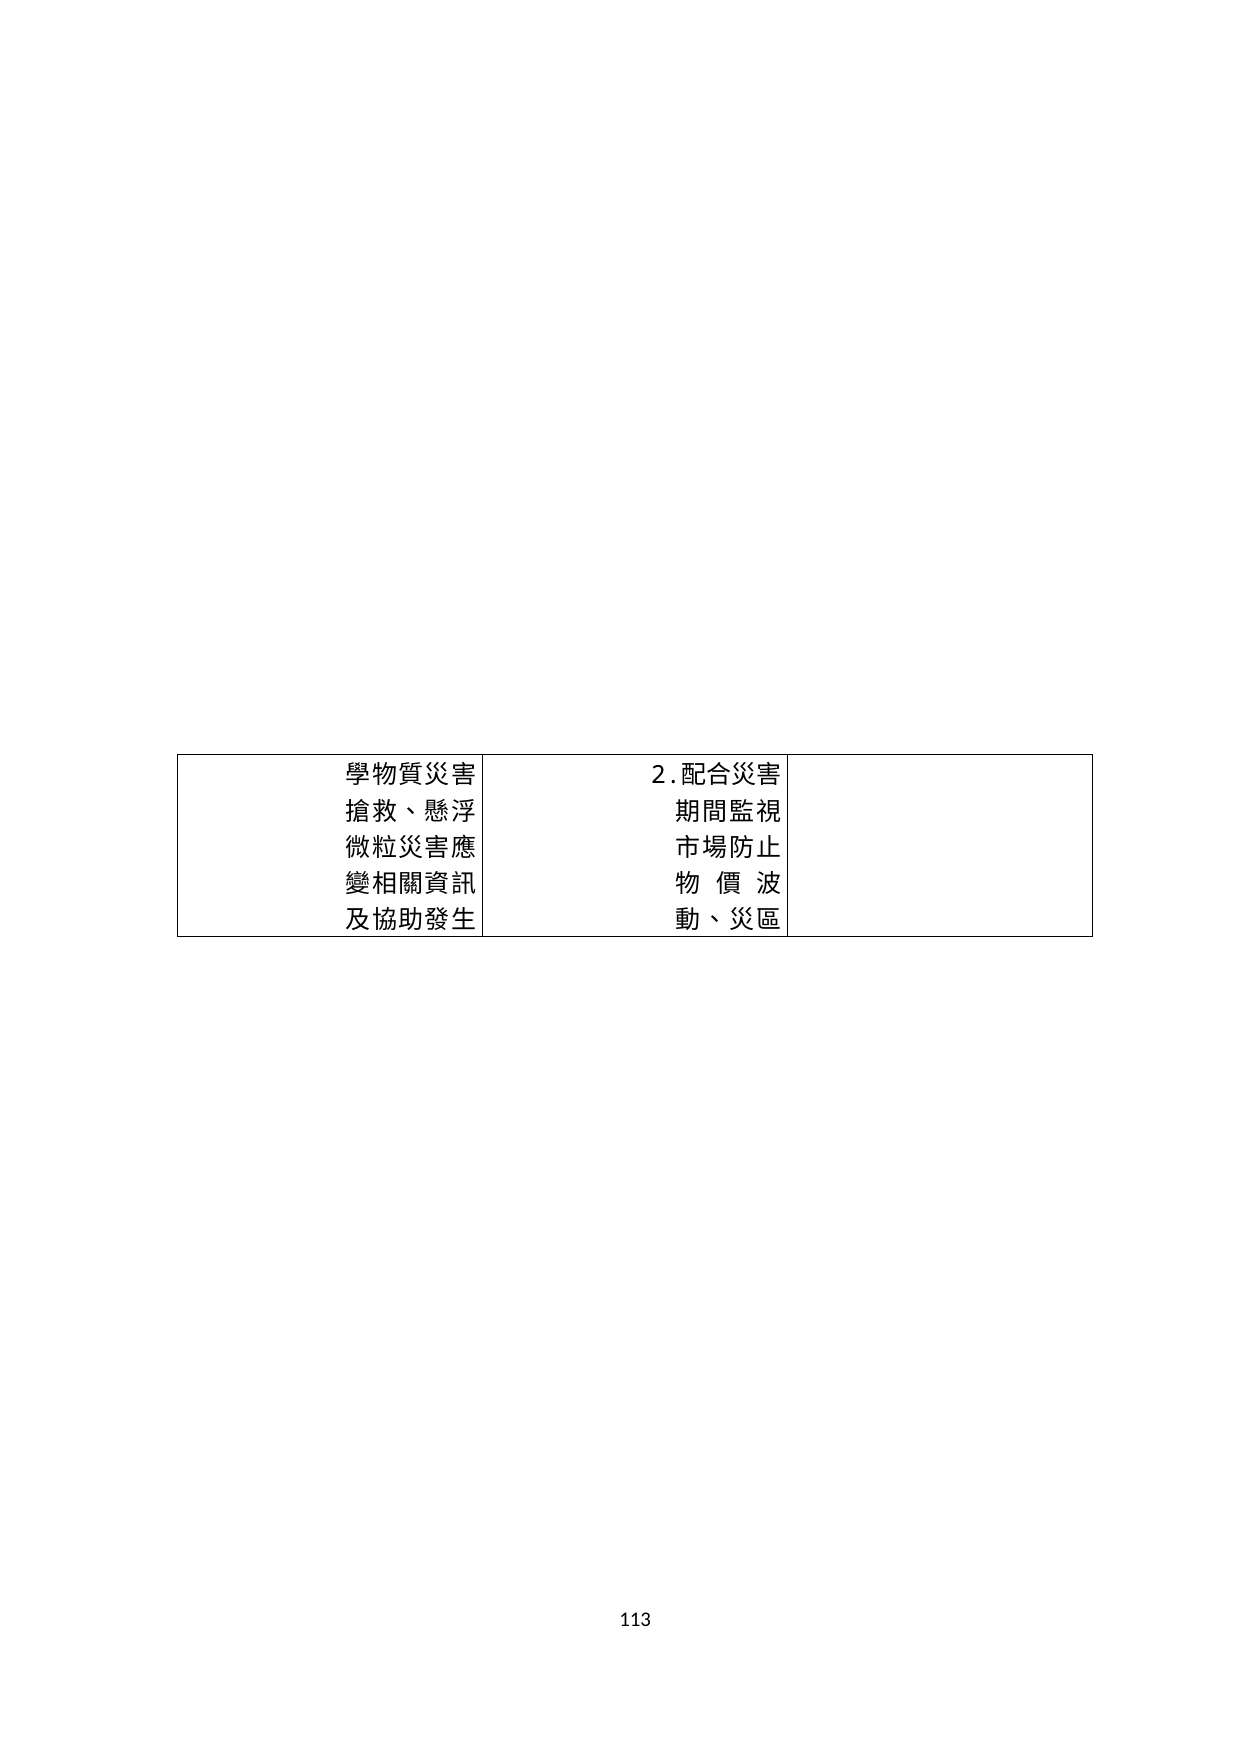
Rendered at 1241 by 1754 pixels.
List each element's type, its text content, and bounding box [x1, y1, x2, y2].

table_cell 學物質災害搶救、懸浮微粒災害應變相關資訊及協助發生 [178, 755, 482, 936]
table_cell 2.配合災害期間監視市場防止物價波動、災區 [483, 755, 787, 936]
table_cell [788, 755, 1092, 936]
